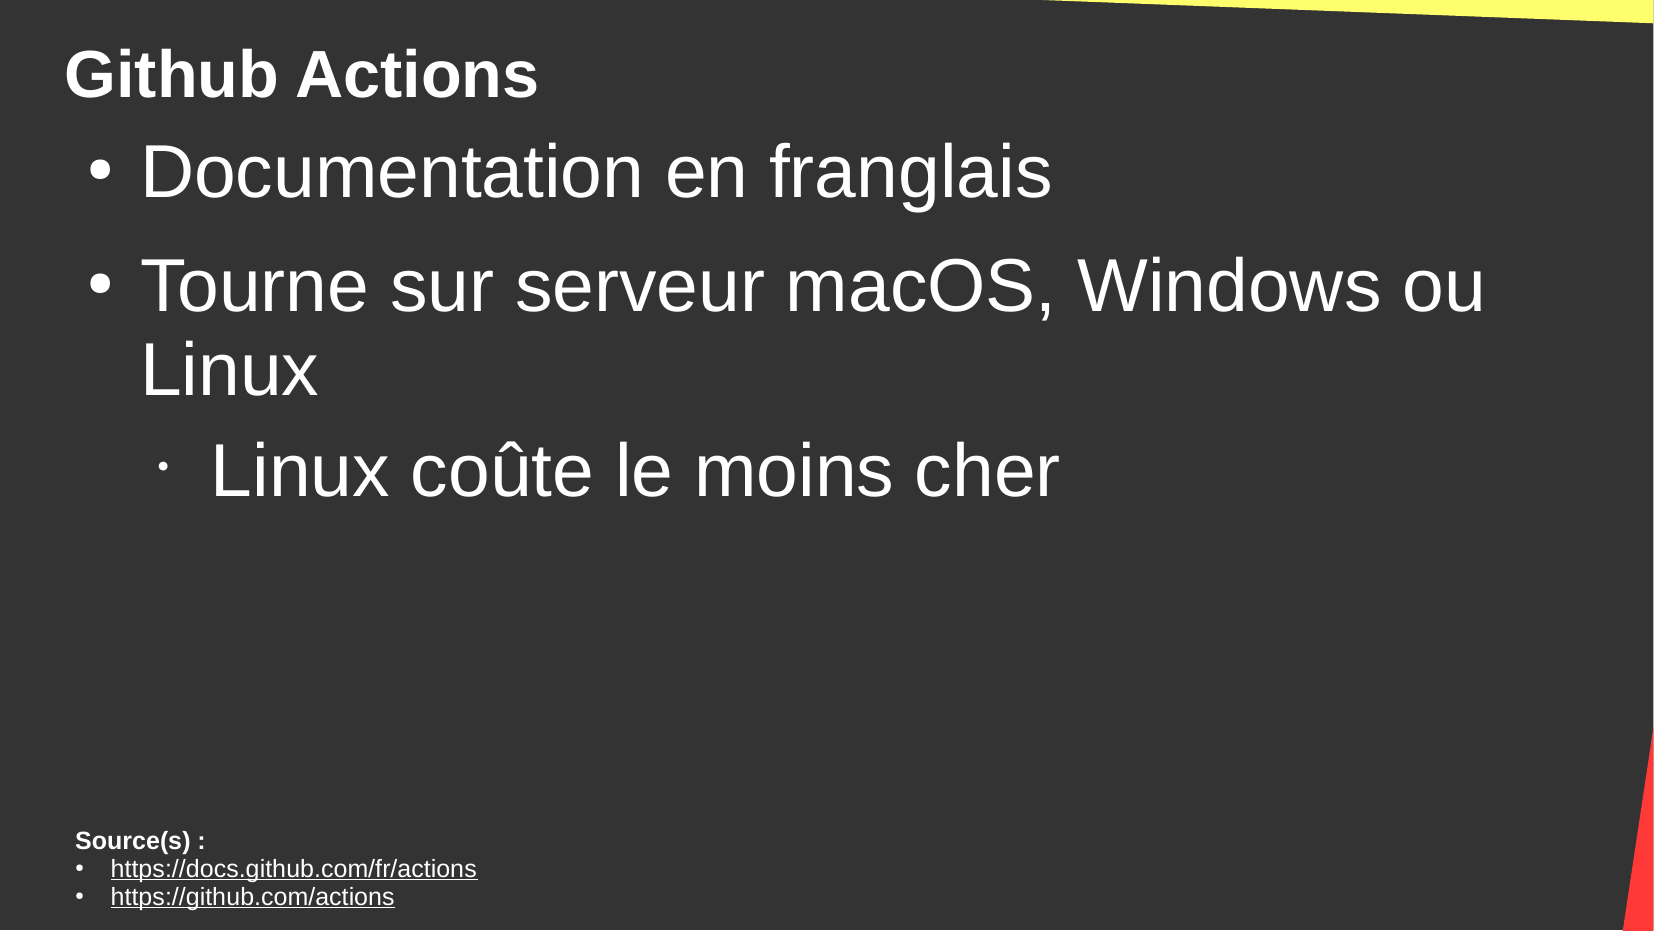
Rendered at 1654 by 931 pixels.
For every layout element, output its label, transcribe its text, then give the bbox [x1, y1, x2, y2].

list Documentation en franglais Tourne sur serveur macOS, Windows ou Linux Linux coûte le moins cher [69, 129, 1548, 656]
title Github Actions [64, 37, 1105, 119]
text_box [1622, 723, 1654, 931]
text_box Source(s) : https://docs.github.com/fr/actions https://github.com/actions [60, 809, 1546, 919]
text_box [1042, 0, 1654, 24]
